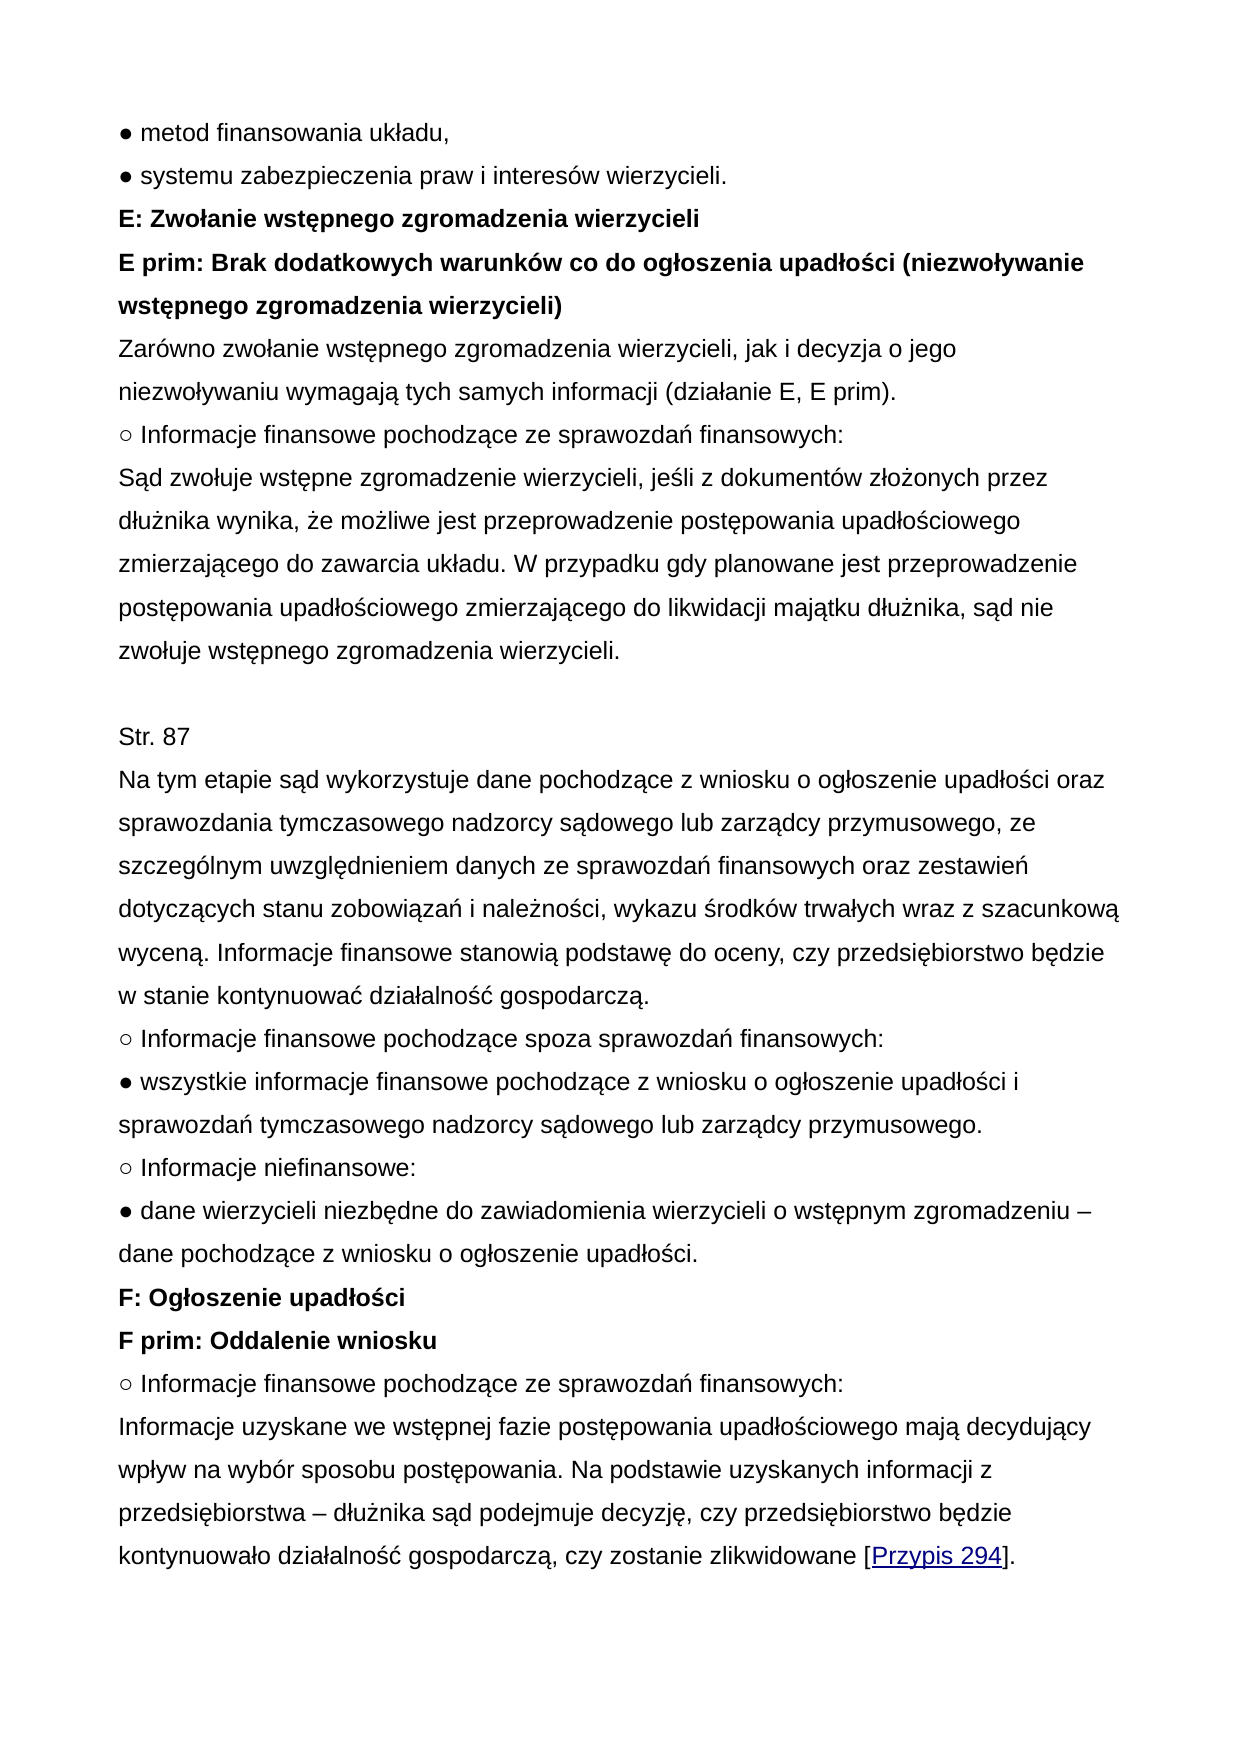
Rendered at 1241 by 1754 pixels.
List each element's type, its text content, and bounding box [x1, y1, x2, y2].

text ○ Informacje finansowe pochodzące ze sprawozdań finansowych: [118, 1369, 1122, 1397]
text Zarówno zwołanie wstępnego zgromadzenia wierzycieli, jak i decyzja o jego niezwoływaniu wymagają tych samych informacji (działanie E, E prim). [118, 334, 1122, 406]
text F: Ogłoszenie upadłości [118, 1282, 1122, 1311]
text Str. 87 [118, 722, 1122, 751]
text ○ Informacje finansowe pochodzące spoza sprawozdań finansowych: [118, 1024, 1122, 1052]
text ○ Informacje niefinansowe: [118, 1153, 1122, 1182]
text ● metod finansowania układu, [118, 118, 1122, 147]
text Sąd zwołuje wstępne zgromadzenie wierzycieli, jeśli z dokumentów złożonych przez dłużnika wynika, że możliwe jest przeprowadzenie postępowania upadłościowego zmierzającego do zawarcia układu. W przypadku gdy planowane jest przeprowadzenie postępowania upadłościowego zmierzającego do likwidacji majątku dłużnika, sąd nie zwołuje wstępnego zgromadzenia wierzycieli. [118, 463, 1122, 664]
text F prim: Oddalenie wniosku [118, 1326, 1122, 1354]
text Na tym etapie sąd wykorzystuje dane pochodzące z wniosku o ogłoszenie upadłości oraz sprawozdania tymczasowego nadzorcy sądowego lub zarządcy przymusowego, ze szczególnym uwzględnieniem danych ze sprawozdań finansowych oraz zestawień dotyczących stanu zobowiązań i należności, wykazu środków trwałych wraz z szacunkową wyceną. Informacje finansowe stanowią podstawę do oceny, czy przedsiębiorstwo będzie w stanie kontynuować działalność gospodarczą. [118, 765, 1122, 1009]
text E prim: Brak dodatkowych warunków co do ogłoszenia upadłości (niezwoływanie wstępnego zgromadzenia wierzycieli) [118, 247, 1122, 319]
text ● wszystkie informacje finansowe pochodzące z wniosku o ogłoszenie upadłości i sprawozdań tymczasowego nadzorcy sądowego lub zarządcy przymusowego. [118, 1067, 1122, 1139]
text ● systemu zabezpieczenia praw i interesów wierzycieli. [118, 161, 1122, 190]
text ○ Informacje finansowe pochodzące ze sprawozdań finansowych: [118, 420, 1122, 449]
text ● dane wierzycieli niezbędne do zawiadomienia wierzycieli o wstępnym zgromadzeniu – dane pochodzące z wniosku o ogłoszenie upadłości. [118, 1196, 1122, 1268]
text Informacje uzyskane we wstępnej fazie postępowania upadłościowego mają decydujący wpływ na wybór sposobu postępowania. Na podstawie uzyskanych informacji z przedsiębiorstwa – dłużnika sąd podejmuje decyzję, czy przedsiębiorstwo będzie kontynuowało działalność gospodarczą, czy zostanie zlikwidowane [Przypis 294]. [118, 1412, 1122, 1570]
text E: Zwołanie wstępnego zgromadzenia wierzycieli [118, 204, 1122, 233]
